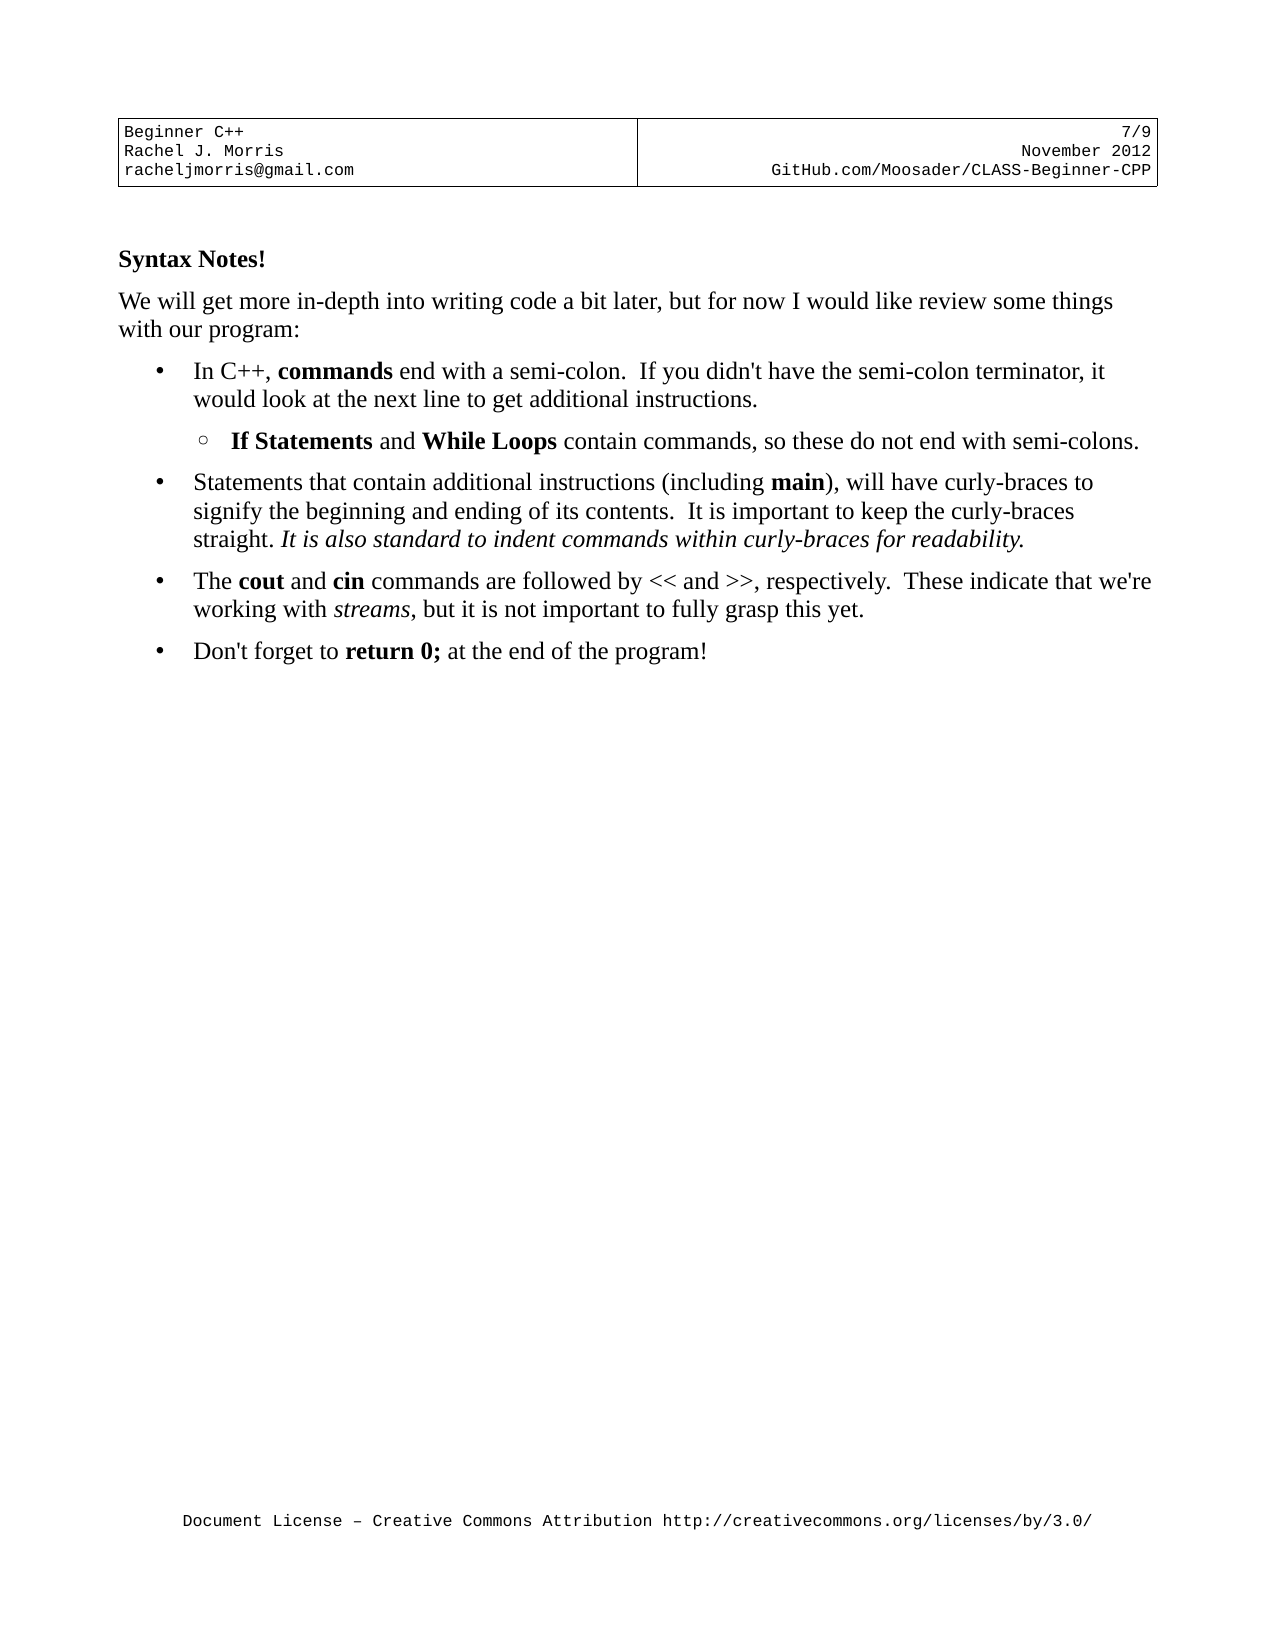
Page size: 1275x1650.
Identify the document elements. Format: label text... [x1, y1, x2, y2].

list Don't forget to return 0; at the end of the program! [156, 636, 1157, 664]
text Syntax Notes! [118, 244, 1157, 273]
list The cout and cin commands are followed by << and >>, respectively. These indicate that we're working with streams, but it is not important to fully grasp this yet. [156, 566, 1157, 623]
list In C++, commands end with a semi-colon. If you didn't have the semi-colon terminator, it would look at the next line to get additional instructions. [156, 356, 1157, 413]
list If Statements and While Loops contain commands, so these do not end with semi-colons. [193, 426, 1157, 454]
list Statements that contain additional instructions (including main), will have curly-braces to signify the beginning and ending of its contents. It is important to keep the curly-braces straight. It is also standard to indent commands within curly-braces for readability. [156, 467, 1157, 553]
text We will get more in-depth into writing code a bit later, but for now I would like review some things with our program: [118, 286, 1157, 343]
